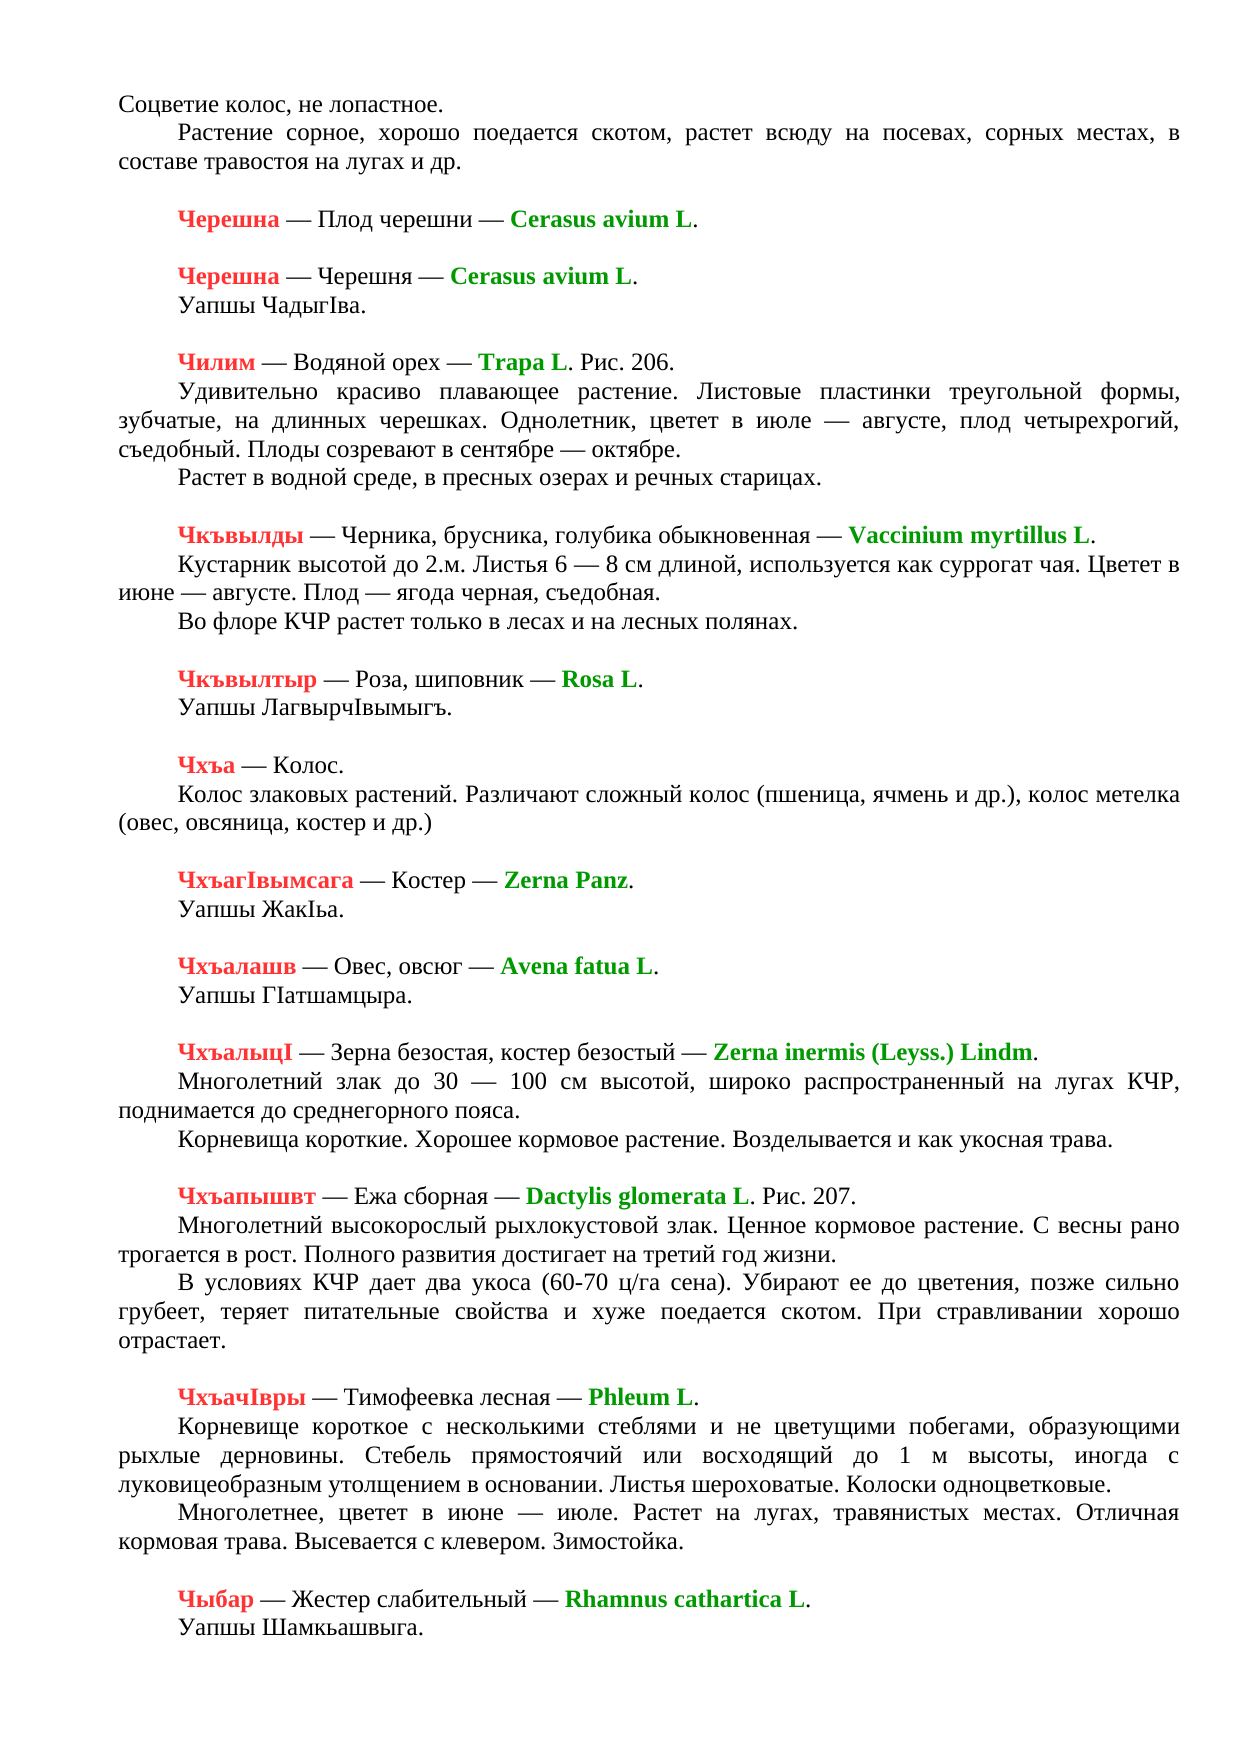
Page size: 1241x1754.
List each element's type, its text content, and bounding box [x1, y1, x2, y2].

text Растет в водной среде, в пресных озерах и речных старицах. [118, 462, 1181, 491]
text ЧхъачIвры — Тимофеевка лесная — Phleum L. [118, 1382, 1181, 1411]
text Чыбар — Жестер слабительный — Rhamnus cathartica L. [118, 1584, 1181, 1612]
text Чхъапышвт — Ежа сборная — Dactylis glomerata L. Рис. 207. [118, 1181, 1181, 1210]
text Корневище короткое с несколькими стеблями и не цветущими побегами, образующими рыхлые дерновины. Стебель прямостоячий или восходящий до 1 м высоты, иногда с луковицеобразным утолщением в основании. Листья шероховатые. Колоски одноцветковые. [118, 1411, 1181, 1497]
text Чкъвылды — Черника, брусника, голубика обыкновенная — Vaccinium myrtillus L. [118, 520, 1181, 549]
text Многолетний высокорослый рыхлокустовой злак. Ценное кормовое растение. С весны рано трогается в рост. Полного развития достигает на третий год жизни. [118, 1210, 1181, 1267]
text Уапшы ЖакIьа. [118, 894, 1181, 922]
text Кустарник высотой до 2.м. Листья 6 — 8 см длиной, используется как суррогат чая. Цветет в июне — августе. Плод — ягода черная, съедобная. [118, 549, 1181, 606]
text Чилим — Водяной орех — Trapa L. Рис. 206. [118, 347, 1181, 376]
text Чхъа — Колос. [118, 750, 1181, 779]
text Уапшы Шамкьашвыга. [118, 1612, 1181, 1641]
text Черешна — Плод черешни — Cerasus avium L. [118, 204, 1181, 232]
text Корневища короткие. Хорошее кормовое растение. Возделывается и как укосная трава. [118, 1124, 1181, 1152]
text Многолетнее, цветет в июне — июле. Растет на лугах, травянистых местах. Отличная кормовая трава. Высевается с клевером. Зимостойка. [118, 1497, 1181, 1555]
text Колос злаковых растений. Различают сложный колос (пшеница, ячмень и др.), колос метелка (овес, овсяница, костер и др.) [118, 779, 1181, 836]
text Уапшы ЛагвырчIвымыгъ. [118, 692, 1181, 721]
text Черешна — Черешня — Cerasus avium L. [118, 261, 1181, 290]
text Многолетний злак до 30 — 100 см высотой, широко распространенный на лугах КЧР, поднимается до среднегорного пояса. [118, 1066, 1181, 1124]
text Растение сорное, хорошо поедается скотом, растет всюду на посевах, сорных местах, в составе травостоя на лугах и др. [118, 117, 1181, 175]
text Уапшы ГIатшамцыра. [118, 980, 1181, 1009]
text Соцветие колос, не лопастное. [118, 89, 1181, 117]
text Уапшы ЧадыгIва. [118, 290, 1181, 319]
text ЧхъагIвымсага — Костер — Zerna Panz. [118, 865, 1181, 894]
text В условиях КЧР дает два укоса (60-70 ц/га сена). Убирают ее до цветения, позже сильно грубеет, теряет питательные свойства и хуже поедается скотом. При стравливании хорошо отрастает. [118, 1267, 1181, 1354]
text Чхъалашв — Овес, овсюг — Avena fatua L. [118, 951, 1181, 980]
text Удивительно красиво плавающее растение. Листовые пластинки треугольной формы, зубчатые, на длинных черешках. Однолетник, цветет в июле — августе, плод четырехрогий, съедобный. Плоды созревают в сентябре — октябре. [118, 376, 1181, 462]
text Чкъвылтыр — Роза, шиповник — Rosa L. [118, 664, 1181, 692]
text ЧхъалыцI — Зерна безостая, костер безостый — Zerna inermis (Leyss.) Lindm. [118, 1037, 1181, 1066]
text Во флоре КЧР растет только в лесах и на лесных полянах. [118, 606, 1181, 635]
